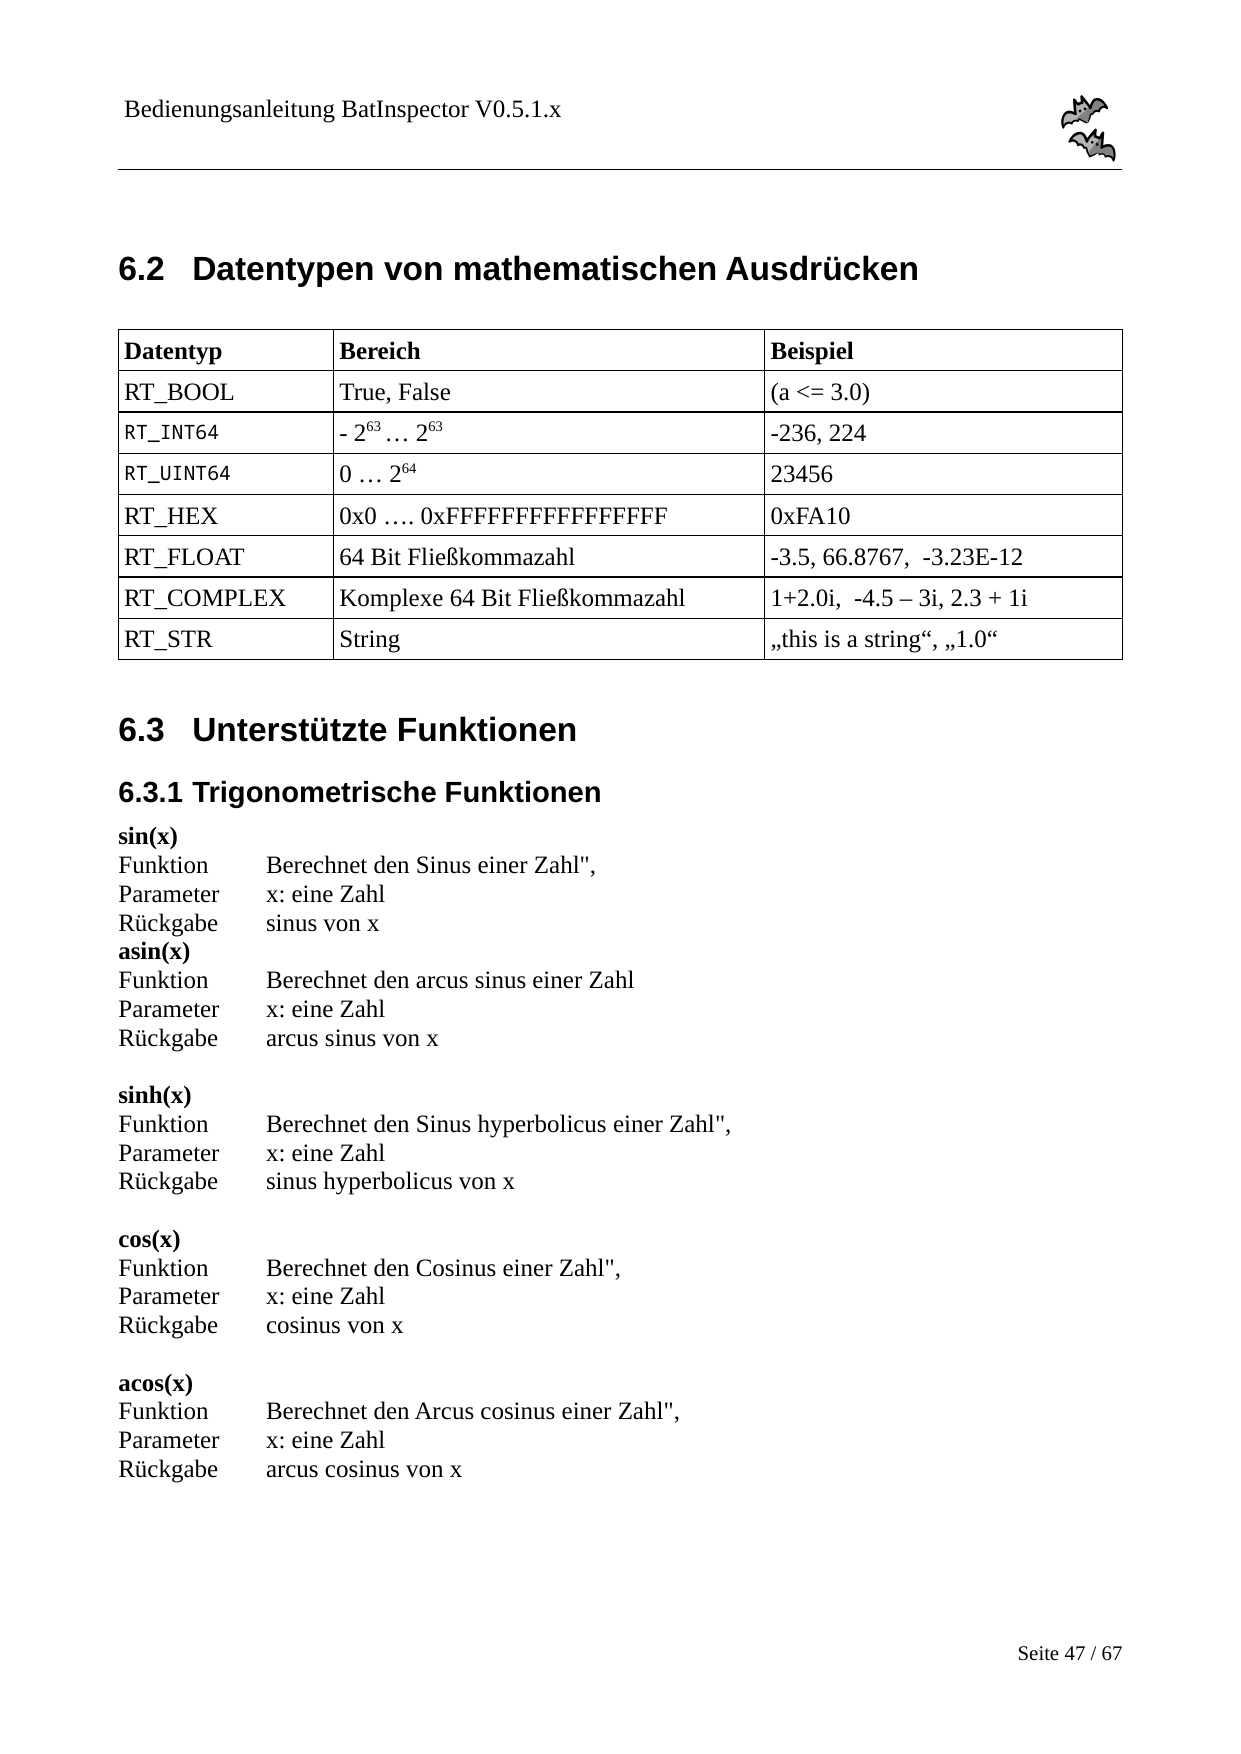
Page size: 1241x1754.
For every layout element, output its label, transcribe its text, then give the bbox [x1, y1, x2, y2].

table_cell 23456 [765, 454, 1122, 494]
text sin(x) [118, 821, 1122, 850]
table_cell RT_STR [119, 619, 333, 659]
table_cell - 263 … 263 [334, 413, 764, 453]
table_cell RT_COMPLEX [119, 578, 333, 618]
table_cell 1+2.0i, -4.5 – 3i, 2.3 + 1i [765, 578, 1122, 618]
text Parameter x: eine Zahl [118, 1425, 1122, 1454]
text Funktion Berechnet den Arcus cosinus einer Zahl", [118, 1396, 1122, 1425]
text cos(x) [118, 1224, 1122, 1253]
subtitle Datentypen von mathematischen Ausdrücken [118, 249, 1122, 288]
text Funktion Berechnet den arcus sinus einer Zahl [118, 965, 1122, 994]
table_cell RT_INT64 [119, 413, 333, 453]
text Funktion Berechnet den Sinus hyperbolicus einer Zahl", [118, 1109, 1122, 1138]
text Funktion Berechnet den Sinus einer Zahl", [118, 850, 1122, 879]
text Parameter x: eine Zahl [118, 1138, 1122, 1166]
subtitle Unterstützte Funktionen [118, 709, 1122, 748]
table_cell 0xFA10 [765, 495, 1122, 535]
table_cell 64 Bit Fließkommazahl [334, 536, 764, 576]
table_header Datentyp [119, 330, 333, 370]
table_cell 0 … 264 [334, 454, 764, 494]
text Rückgabe cosinus von x [118, 1310, 1122, 1339]
text Parameter x: eine Zahl [118, 879, 1122, 908]
table_cell RT_FLOAT [119, 536, 333, 576]
table_cell 0x0 …. 0xFFFFFFFFFFFFFFFF [334, 495, 764, 535]
table_cell True, False [334, 371, 764, 411]
table_cell Komplexe 64 Bit Fließkommazahl [334, 578, 764, 618]
table_cell -3.5, 66.8767, -3.23E-12 [765, 536, 1122, 576]
table_header Bereich [334, 330, 764, 370]
text acos(x) [118, 1368, 1122, 1396]
table_cell „this is a string“, „1.0“ [765, 619, 1122, 659]
text asin(x) [118, 936, 1122, 965]
text Parameter x: eine Zahl [118, 994, 1122, 1023]
table_cell RT_BOOL [119, 371, 333, 411]
text Parameter x: eine Zahl [118, 1281, 1122, 1310]
text sinh(x) [118, 1080, 1122, 1109]
text Rückgabe arcus sinus von x [118, 1023, 1122, 1051]
table_header Beispiel [765, 330, 1122, 370]
text Funktion Berechnet den Cosinus einer Zahl", [118, 1253, 1122, 1281]
table_cell RT_HEX [119, 495, 333, 535]
table_cell (a <= 3.0) [765, 371, 1122, 411]
text Rückgabe sinus von x [118, 908, 1122, 936]
table_cell RT_UINT64 [119, 454, 333, 494]
text Rückgabe sinus hyperbolicus von x [118, 1166, 1122, 1195]
table_cell String [334, 619, 764, 659]
picture [1057, 95, 1120, 162]
subtitle Trigonometrische Funktionen [118, 775, 1122, 809]
text Rückgabe arcus cosinus von x [118, 1454, 1122, 1483]
table_cell -236, 224 [765, 413, 1122, 453]
